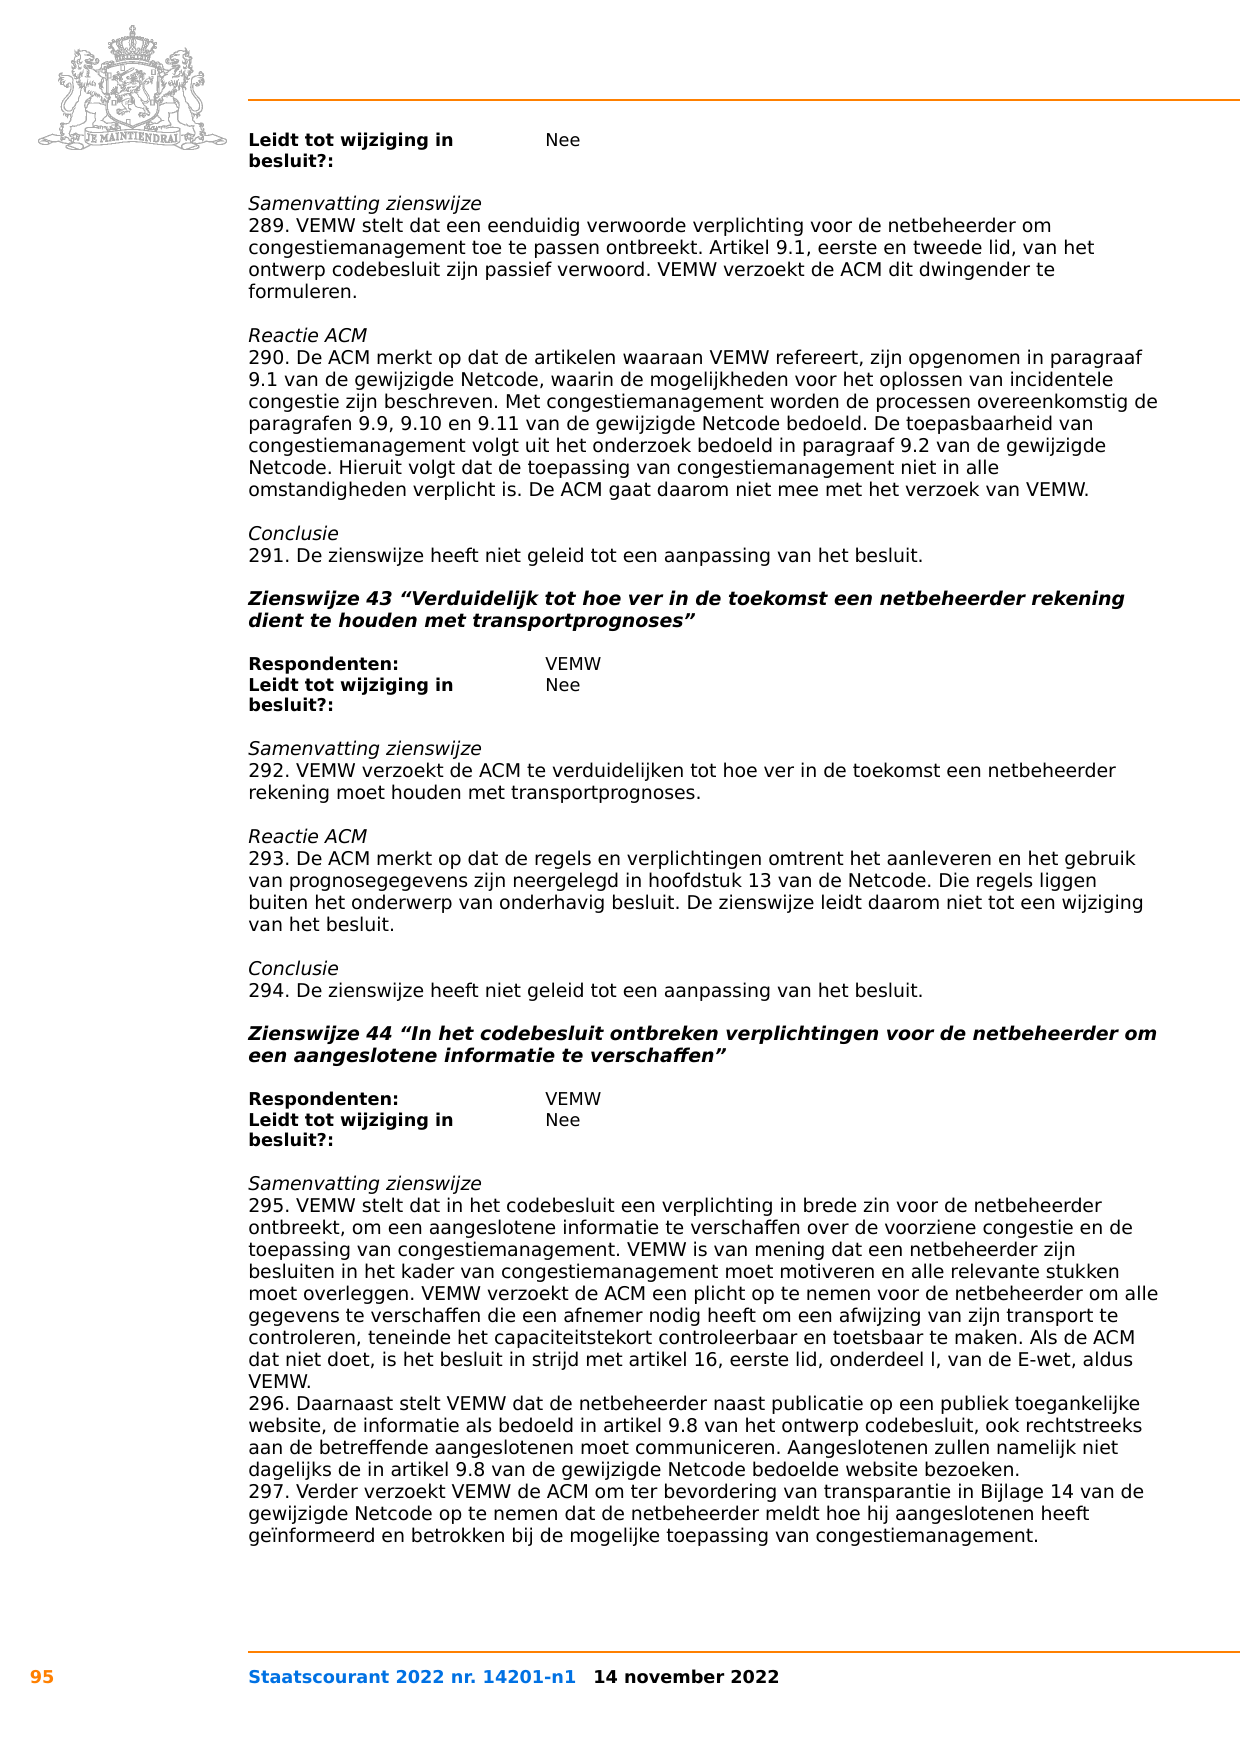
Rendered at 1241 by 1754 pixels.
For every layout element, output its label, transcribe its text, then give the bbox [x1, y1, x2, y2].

subtitle Samenvatting zienswijze [248, 738, 1163, 760]
table_cell Nee [539, 1110, 1163, 1151]
text 289. VEMW stelt dat een eenduidig verwoorde verplichting voor de netbeheerder om congestiemanagement toe te passen ontbreekt. Artikel 9.1, eerste en tweede lid, van het ontwerp codebesluit zijn passief verwoord. VEMW verzoekt de ACM dit dwingender te formuleren. [248, 215, 1163, 303]
table_cell Nee [539, 130, 1163, 171]
subtitle Reactie ACM [248, 325, 1163, 347]
text 292. VEMW verzoekt de ACM te verduidelijken tot hoe ver in de toekomst een netbeheerder rekening moet houden met transportprognoses. [248, 760, 1163, 804]
text 291. De zienswijze heeft niet geleid tot een aanpassing van het besluit. [248, 544, 1163, 566]
text 290. De ACM merkt op dat de artikelen waaraan VEMW refereert, zijn opgenomen in paragraaf 9.1 van de gewijzigde Netcode, waarin de mogelijkheden voor het oplossen van incidentele congestie zijn beschreven. Met congestiemanagement worden de processen overeenkomstig de paragrafen 9.9, 9.10 en 9.11 van de gewijzigde Netcode bedoeld. De toepasbaarheid van congestiemanagement volgt uit het onderzoek bedoeld in paragraaf 9.2 van de gewijzigde Netcode. Hieruit volgt dat de toepassing van congestiemanagement niet in alle omstandigheden verplicht is. De ACM gaat daarom niet mee met het verzoek van VEMW. [248, 347, 1163, 501]
subtitle Samenvatting zienswijze [248, 193, 1163, 215]
table_header VEMW [539, 654, 1163, 675]
table_cell Leidt tot wijziging in besluit?: [248, 130, 539, 171]
table_cell Nee [539, 675, 1163, 716]
text 294. De zienswijze heeft niet geleid tot een aanpassing van het besluit. [248, 979, 1163, 1001]
table_cell Leidt tot wijziging in besluit?: [248, 1110, 539, 1151]
subtitle Zienswijze 43 “Verduidelijk tot hoe ver in de toekomst een netbeheerder rekening dient te houden met transportprognoses” [248, 588, 1163, 632]
subtitle Zienswijze 44 “In het codebesluit ontbreken verplichtingen voor de netbeheerder om een aangeslotene informatie te verschaffen” [248, 1023, 1163, 1067]
picture [38, 25, 227, 150]
table_header Respondenten: [248, 1089, 539, 1110]
text 296. Daarnaast stelt VEMW dat de netbeheerder naast publicatie op een publiek toegankelijke website, de informatie als bedoeld in artikel 9.8 van het ontwerp codebesluit, ook rechtstreeks aan de betreffende aangeslotenen moet communiceren. Aangeslotenen zullen namelijk niet dagelijks de in artikel 9.8 van de gewijzigde Netcode bedoelde website bezoeken. [248, 1393, 1163, 1481]
subtitle Conclusie [248, 957, 1163, 979]
table_cell Leidt tot wijziging in besluit?: [248, 675, 539, 716]
table_header Respondenten: [248, 654, 539, 675]
text 295. VEMW stelt dat in het codebesluit een verplichting in brede zin voor de netbeheerder ontbreekt, om een aangeslotene informatie te verschaffen over de voorziene congestie en de toepassing van congestiemanagement. VEMW is van mening dat een netbeheerder zijn besluiten in het kader van congestiemanagement moet motiveren en alle relevante stukken moet overleggen. VEMW verzoekt de ACM een plicht op te nemen voor de netbeheerder om alle gegevens te verschaffen die een afnemer nodig heeft om een afwijzing van zijn transport te controleren, teneinde het capaciteitstekort controleerbaar en toetsbaar te maken. Als de ACM dat niet doet, is het besluit in strijd met artikel 16, eerste lid, onderdeel l, van de E-wet, aldus VEMW. [248, 1195, 1163, 1393]
subtitle Samenvatting zienswijze [248, 1173, 1163, 1195]
table_header VEMW [539, 1089, 1163, 1110]
subtitle Reactie ACM [248, 826, 1163, 848]
subtitle Conclusie [248, 522, 1163, 544]
text 297. Verder verzoekt VEMW de ACM om ter bevordering van transparantie in Bijlage 14 van de gewijzigde Netcode op te nemen dat de netbeheerder meldt hoe hij aangeslotenen heeft geïnformeerd en betrokken bij de mogelijke toepassing van congestiemanagement. [248, 1481, 1163, 1547]
text 293. De ACM merkt op dat de regels en verplichtingen omtrent het aanleveren en het gebruik van prognosegegevens zijn neergelegd in hoofdstuk 13 van de Netcode. Die regels liggen buiten het onderwerp van onderhavig besluit. De zienswijze leidt daarom niet tot een wijziging van het besluit. [248, 848, 1163, 936]
